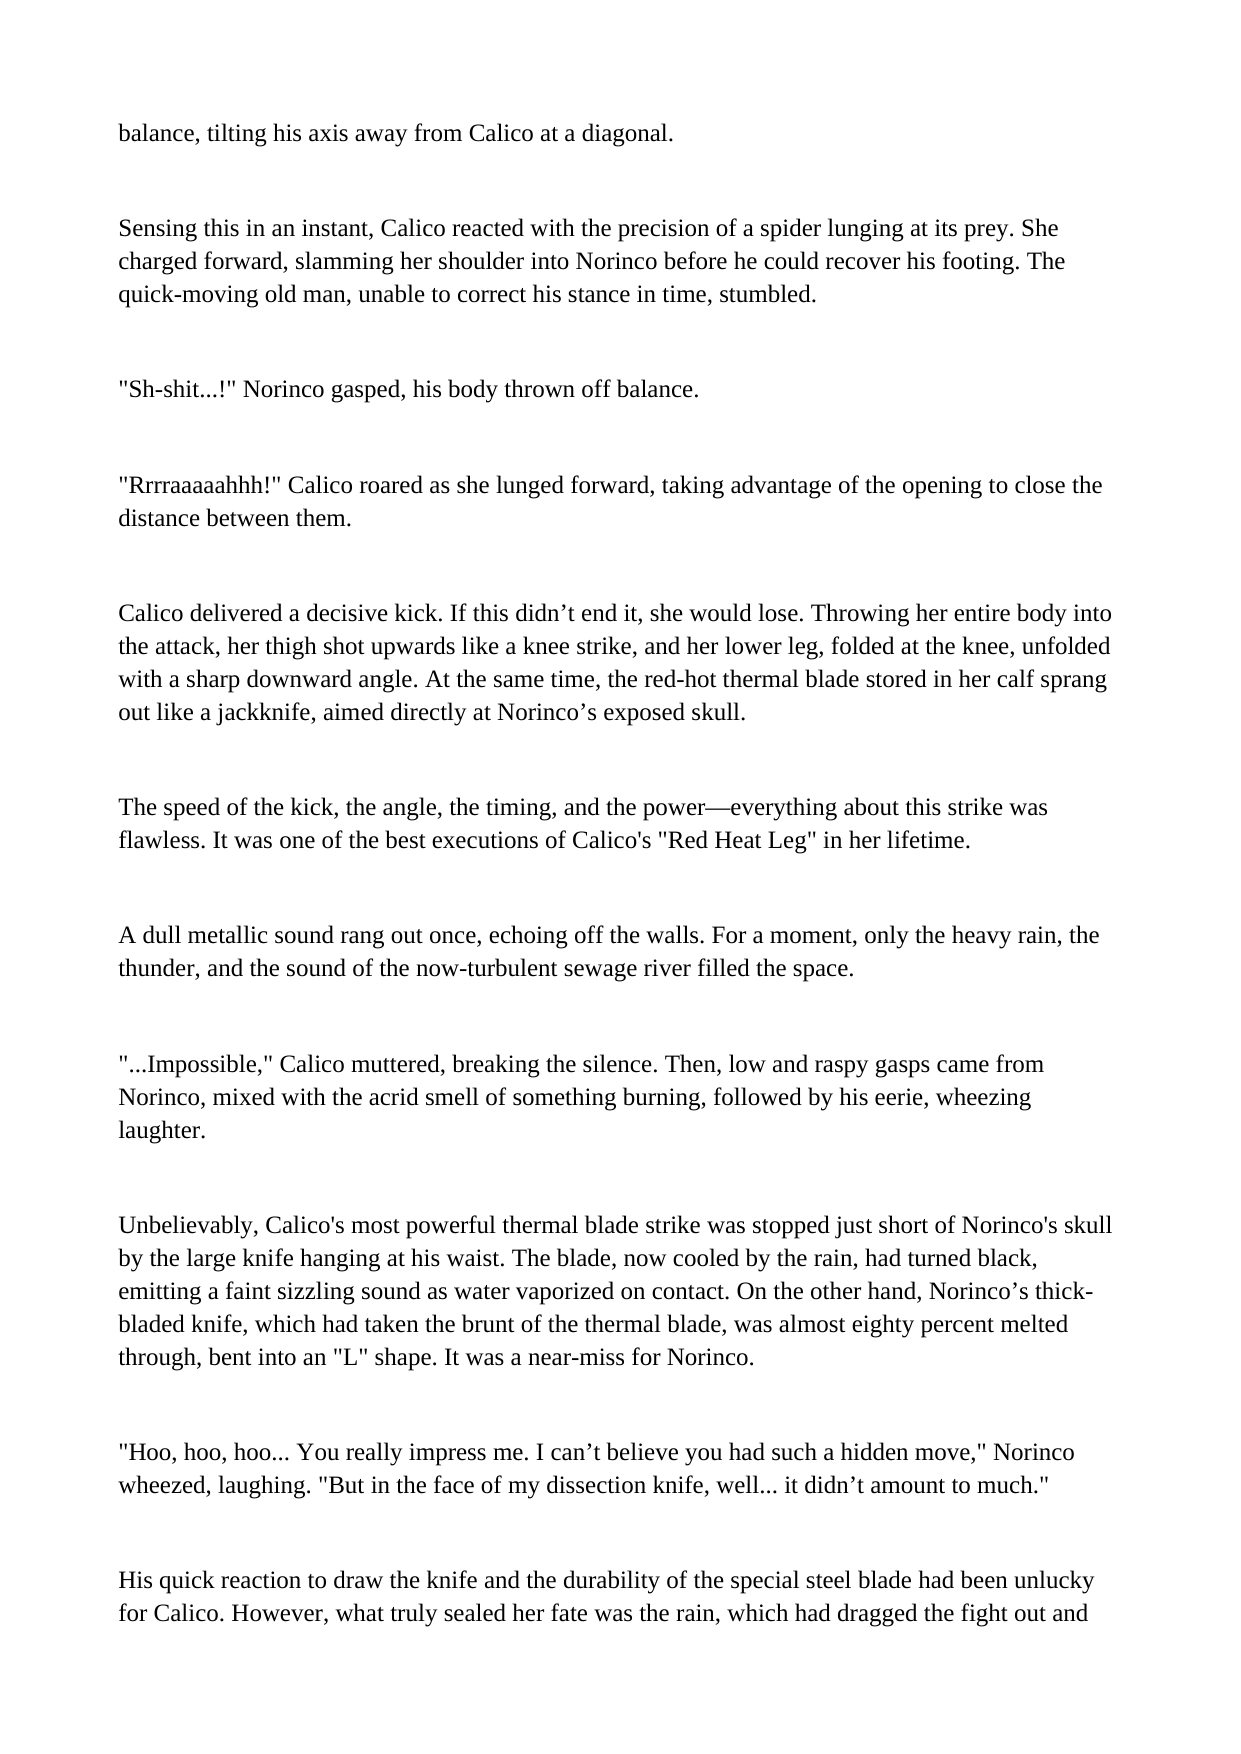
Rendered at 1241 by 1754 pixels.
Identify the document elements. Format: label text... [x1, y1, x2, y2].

text Sensing this in an instant, Calico reacted with the precision of a spider lunging at its prey. She charged forward, slamming her shoulder into Norinco before he could recover his footing. The quick-moving old man, unable to correct his stance in time, stumbled. [118, 213, 1122, 308]
text "Sh-shit...!" Norinco gasped, his body thrown off balance. [118, 374, 1122, 403]
text The speed of the kick, the angle, the timing, and the power—everything about this strike was flawless. It was one of the best executions of Calico's "Red Heat Leg" in her lifetime. [118, 792, 1122, 854]
text Unbelievably, Calico's most powerful thermal blade strike was stopped just short of Norinco's skull by the large knife hanging at his waist. The blade, now cooled by the rain, had turned black, emitting a faint sizzling sound as water vaporized on contact. On the other hand, Norinco’s thick-bladed knife, which had taken the brunt of the thermal blade, was almost eighty percent melted through, bent into an "L" shape. It was a near-miss for Norinco. [118, 1210, 1122, 1371]
text Calico delivered a decisive kick. If this didn’t end it, she would lose. Throwing her entire body into the attack, her thigh shot upwards like a knee strike, and her lower leg, folded at the knee, unfolded with a sharp downward angle. At the same time, the red-hot thermal blade stored in her calf sprang out like a jackknife, aimed directly at Norinco’s exposed skull. [118, 598, 1122, 726]
text A dull metallic sound rang out once, echoing off the walls. For a moment, only the heavy rain, the thunder, and the sound of the now-turbulent sewage river filled the space. [118, 921, 1122, 982]
text "Hoo, hoo, hoo... You really impress me. I can’t believe you had such a hidden move," Norinco wheezed, laughing. "But in the face of my dissection knife, well... it didn’t amount to much." [118, 1437, 1122, 1499]
text "Rrrraaaaahhh!" Calico roared as she lunged forward, taking advantage of the opening to close the distance between them. [118, 470, 1122, 532]
text His quick reaction to draw the knife and the durability of the special steel blade had been unlucky for Calico. However, what truly sealed her fate was the rain, which had dragged the fight out and [118, 1566, 1122, 1627]
text "...Impossible," Calico muttered, breaking the silence. Then, low and raspy gasps came from Norinco, mixed with the acrid smell of something burning, followed by his eerie, wheezing laughter. [118, 1049, 1122, 1143]
text balance, tilting his axis away from Calico at a diagonal. [118, 118, 1122, 147]
